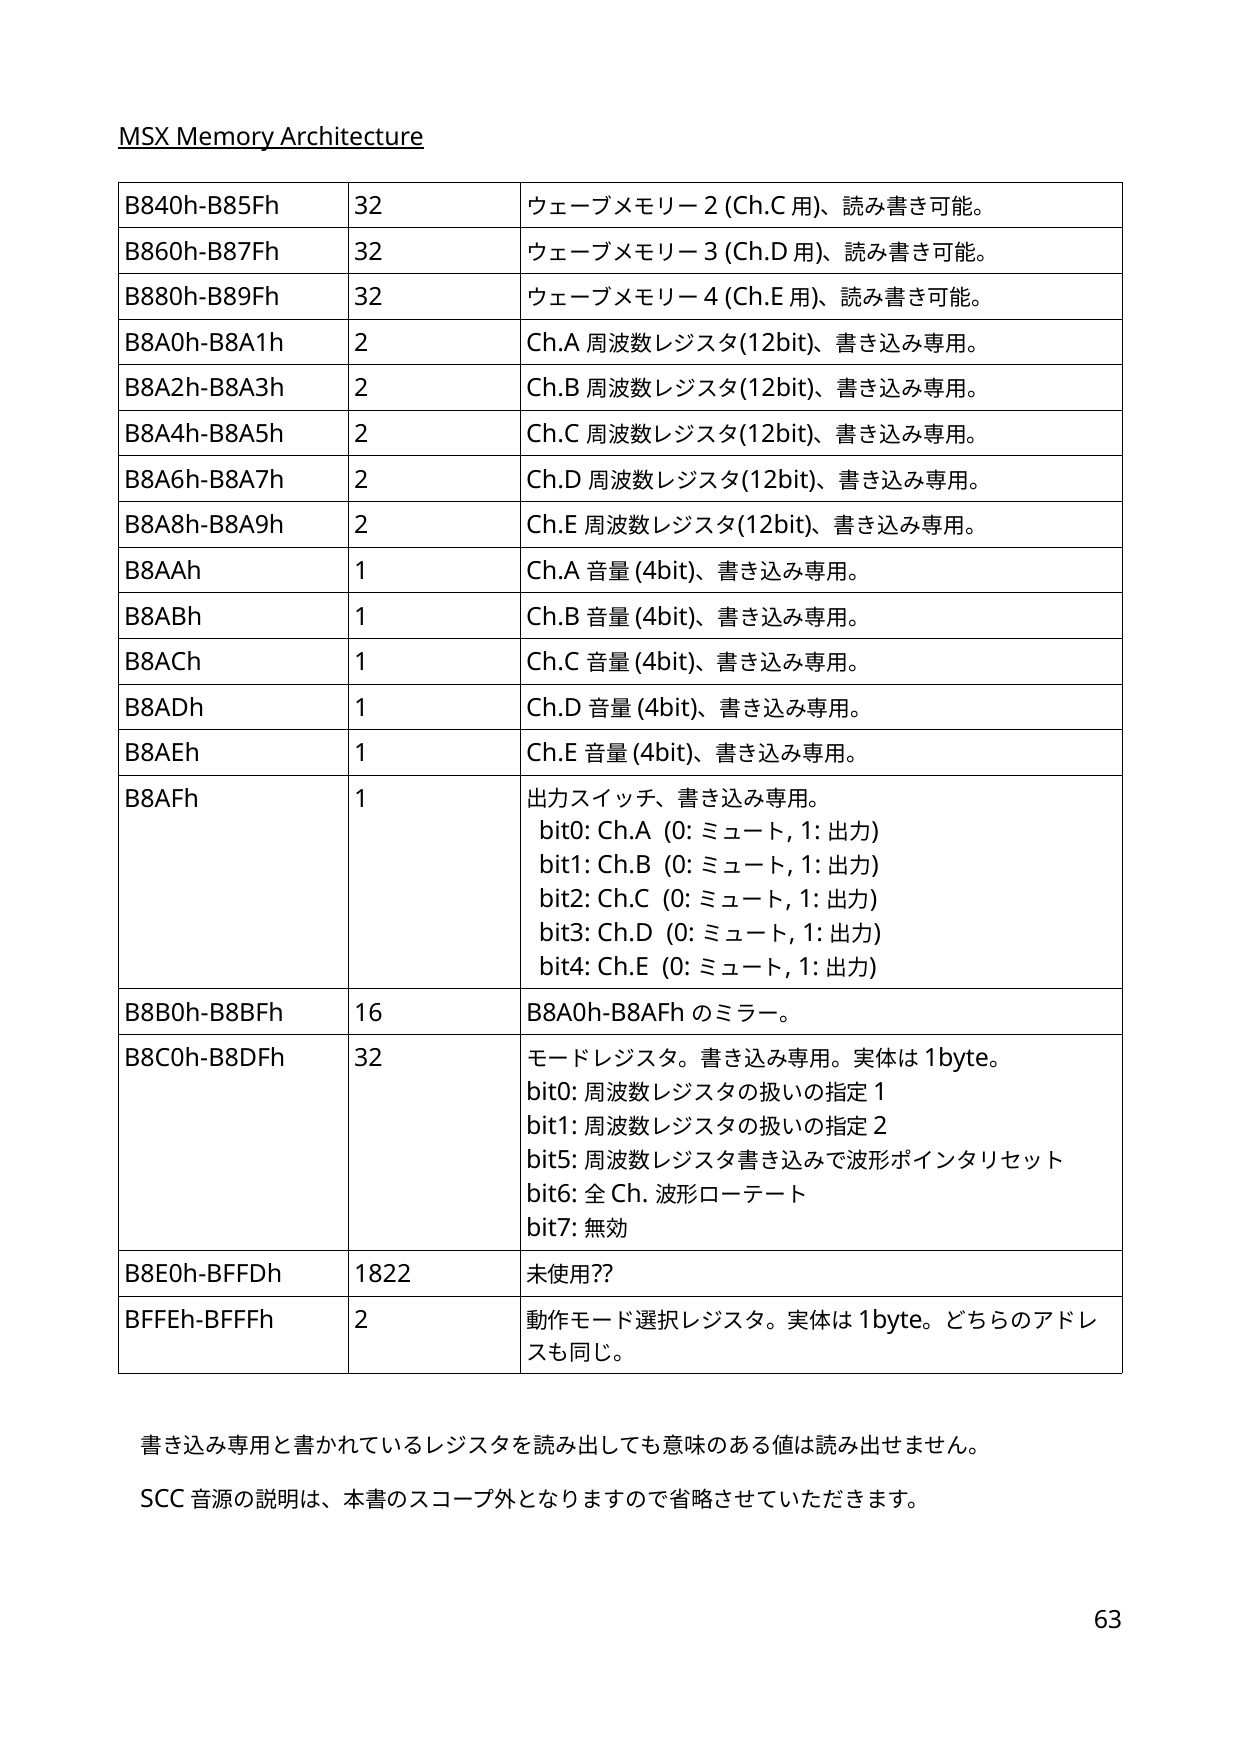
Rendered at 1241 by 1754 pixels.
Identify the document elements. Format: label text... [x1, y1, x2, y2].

text 書き込み専用と書かれているレジスタを読み出しても意味のある値は読み出せません。 [118, 1428, 1122, 1460]
text SCC音源の説明は、本書のスコープ外となりますので省略させていただきます。 [118, 1481, 1122, 1515]
table_cell 16 [349, 989, 520, 1034]
table_cell 1 [349, 639, 520, 683]
table_cell 出力スイッチ、書き込み専用。 bit0: Ch.A (0: ミュート, 1: 出力) bit1: Ch.B (0: ミュート, 1: 出力) bit2: Ch.C (0: ミュート, 1: 出力) bit3: Ch.D (0: ミュート, 1: 出力) bit4: Ch.E (0: ミュート, 1: 出力) [521, 776, 1122, 988]
table_cell Ch.C 音量 (4bit)、書き込み専用。 [521, 639, 1122, 683]
table_cell 2 [349, 320, 520, 364]
table_cell 1 [349, 776, 520, 988]
table_cell B8A6h-B8A7h [119, 456, 348, 501]
table_cell ウェーブメモリー3 (Ch.D用)、読み書き可能。 [521, 228, 1122, 273]
table_cell 2 [349, 502, 520, 547]
table_cell 1 [349, 730, 520, 775]
table_cell Ch.D 音量 (4bit)、書き込み専用。 [521, 685, 1122, 729]
table_cell Ch.A 周波数レジスタ(12bit)、書き込み専用。 [521, 320, 1122, 364]
table_cell BFFEh-BFFFh [119, 1297, 348, 1373]
table_cell Ch.D 周波数レジスタ(12bit)、書き込み専用。 [521, 456, 1122, 501]
table_cell 2 [349, 365, 520, 410]
table_cell B8AAh [119, 548, 348, 592]
table_cell B8A0h-B8A1h [119, 320, 348, 364]
table_cell 1 [349, 593, 520, 638]
table_cell 32 [349, 228, 520, 273]
table_cell B8A0h-B8AFh のミラー。 [521, 989, 1122, 1034]
table_cell ウェーブメモリー4 (Ch.E用)、読み書き可能。 [521, 274, 1122, 318]
table_cell 1 [349, 548, 520, 592]
table_cell 32 [349, 183, 520, 227]
table_cell B8AEh [119, 730, 348, 775]
table_cell B8E0h-BFFDh [119, 1251, 348, 1296]
table_cell B8A8h-B8A9h [119, 502, 348, 547]
table_cell 未使用?? [521, 1251, 1122, 1296]
table_cell Ch.E 音量 (4bit)、書き込み専用。 [521, 730, 1122, 775]
table_cell 1 [349, 685, 520, 729]
table_cell Ch.B 音量 (4bit)、書き込み専用。 [521, 593, 1122, 638]
table_cell モードレジスタ。書き込み専用。実体は 1byte。 bit0: 周波数レジスタの扱いの指定1 bit1: 周波数レジスタの扱いの指定2 bit5: 周波数レジスタ書き込みで波形ポインタリセット bit6: 全Ch. 波形ローテート bit7: 無効 [521, 1035, 1122, 1250]
table_cell Ch.B 周波数レジスタ(12bit)、書き込み専用。 [521, 365, 1122, 410]
table_cell B860h-B87Fh [119, 228, 348, 273]
table_cell Ch.C 周波数レジスタ(12bit)、書き込み専用。 [521, 411, 1122, 455]
table_cell B8AFh [119, 776, 348, 988]
table_cell B8B0h-B8BFh [119, 989, 348, 1034]
table_cell 2 [349, 411, 520, 455]
table_cell B840h-B85Fh [119, 183, 348, 227]
table_cell 32 [349, 1035, 520, 1250]
table_cell B8C0h-B8DFh [119, 1035, 348, 1250]
table_cell ウェーブメモリー2 (Ch.C用)、読み書き可能。 [521, 183, 1122, 227]
table_cell B8A2h-B8A3h [119, 365, 348, 410]
table_cell 2 [349, 456, 520, 501]
table_cell B880h-B89Fh [119, 274, 348, 318]
table_cell B8A4h-B8A5h [119, 411, 348, 455]
table_cell 動作モード選択レジスタ。実体は1byte。どちらのアドレスも同じ。 [521, 1297, 1122, 1373]
table_cell 1822 [349, 1251, 520, 1296]
table_cell 2 [349, 1297, 520, 1373]
table_cell B8ACh [119, 639, 348, 683]
table_cell B8ADh [119, 685, 348, 729]
table_cell Ch.E 周波数レジスタ(12bit)、書き込み専用。 [521, 502, 1122, 547]
table_cell 32 [349, 274, 520, 318]
table_cell B8ABh [119, 593, 348, 638]
table_cell Ch.A 音量 (4bit)、書き込み専用。 [521, 548, 1122, 592]
